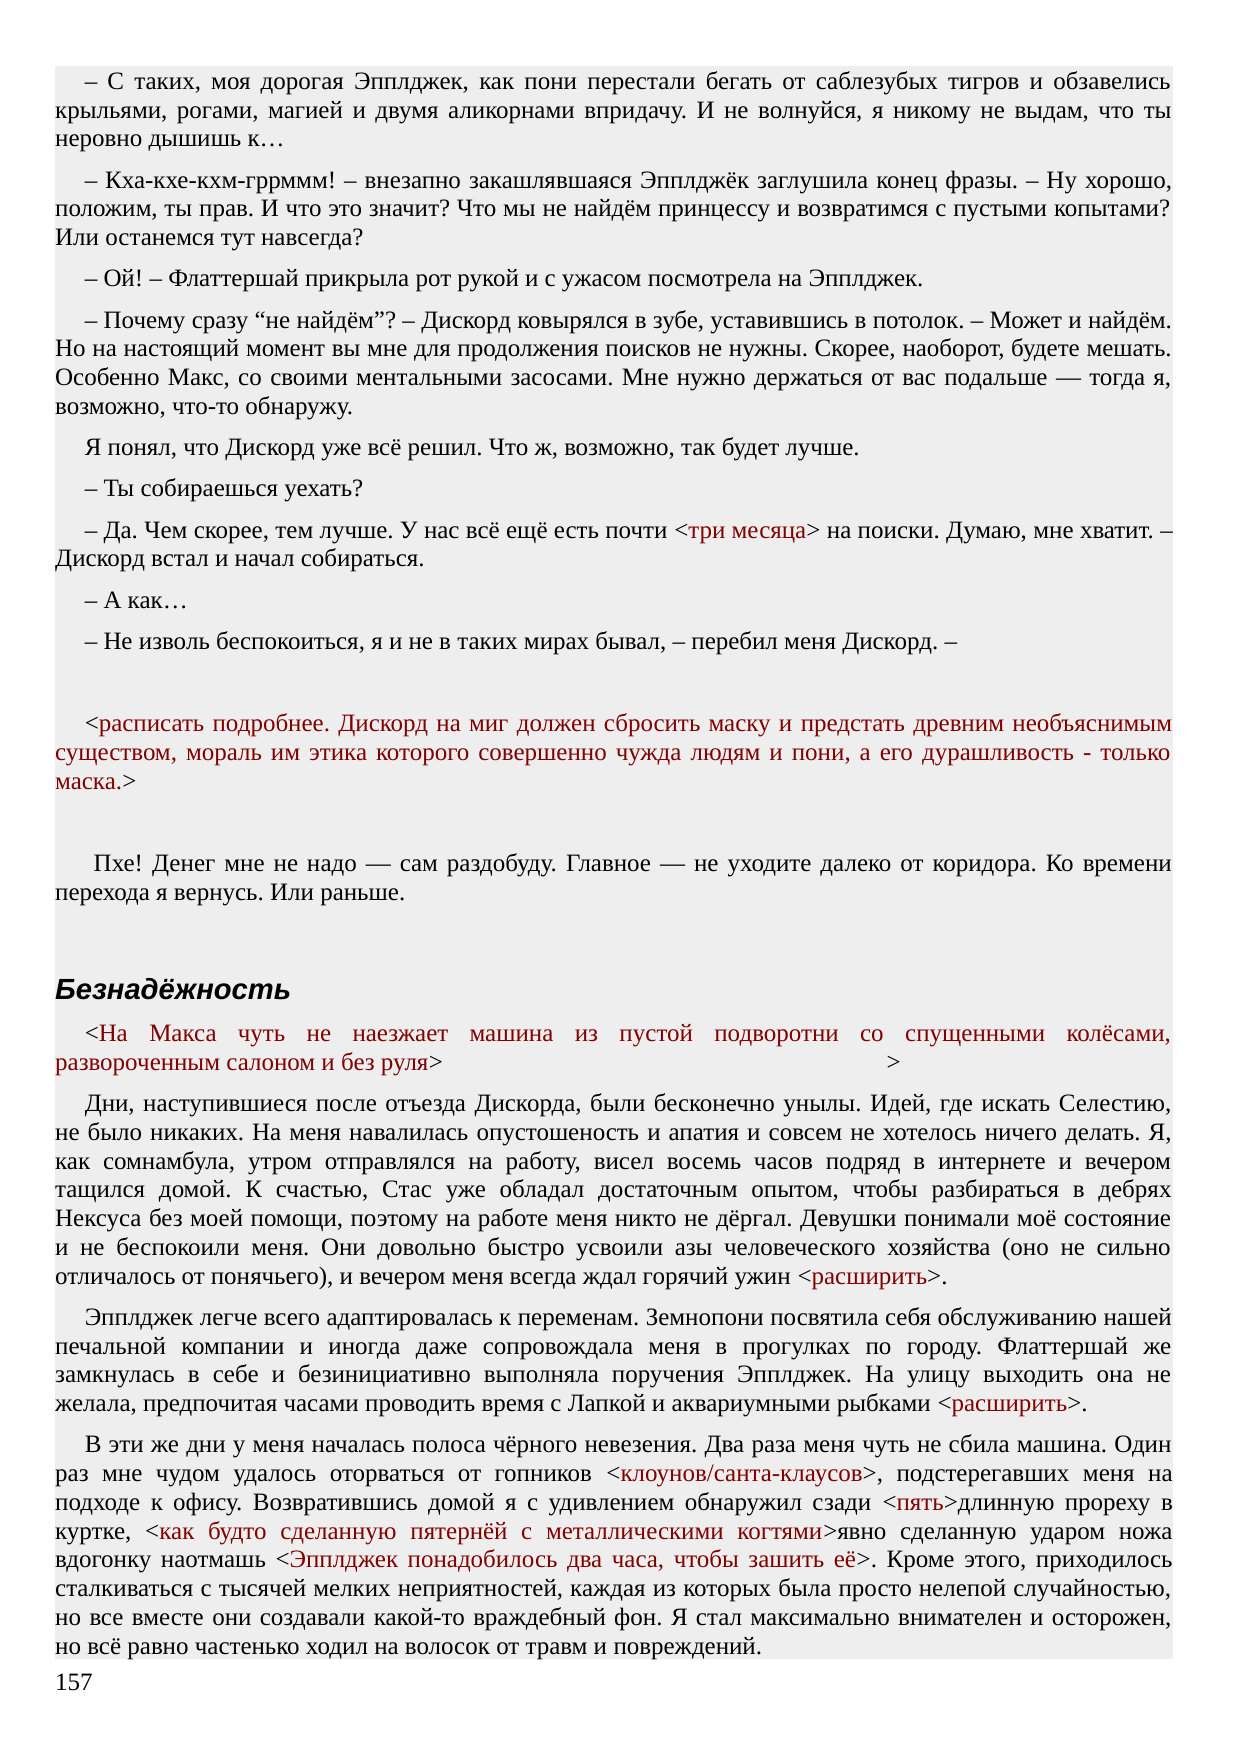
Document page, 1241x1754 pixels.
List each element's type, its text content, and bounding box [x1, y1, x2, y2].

text Дни, наступившиеся после отъезда Дискорда, были бесконечно унылы. Идей, где искать Селестию, не было никаких. На меня навалилась опустошеность и апатия и совсем не хотелось ничего делать. Я, как сомнамбула, утром отправлялся на работу, висел восемь часов подряд в интернете и вечером тащился домой. К счастью, Стас уже обладал достаточным опытом, чтобы разбираться в дебрях Нексуса без моей помощи, поэтому на работе меня никто не дёргал. Девушки понимали моё состояние и не беспокоили меня. Они довольно быстро усвоили азы человеческого хозяйства (оно не сильно отличалось от понячьего), и вечером меня всегда ждал горячий ужин <расширить>. [55, 1088, 1173, 1289]
text – Да. Чем скорее, тем лучше. У нас всё ещё есть почти <три месяца> на поиски. Думаю, мне хватит. – Дискорд встал и начал собираться. [55, 515, 1173, 572]
text <На Макса чуть не наезжает машина из пустой подворотни со спущенными колёсами, развороченным салоном и без руля> > [55, 1018, 1173, 1076]
text Пхе! Денег мне не надо — сам раздобуду. Главное — не уходите далеко от коридора. Ко времени перехода я вернусь. Или раньше. [55, 848, 1173, 906]
text – Ты собираешься уехать? [55, 473, 1173, 502]
text – С таких, моя дорогая Эпплджек, как пони перестали бегать от саблезубых тигров и обзавелись крыльями, рогами, магией и двумя аликорнами впридачу. И не волнуйся, я никому не выдам, что ты неровно дышишь к… [55, 66, 1173, 152]
text – Не изволь беспокоиться, я и не в таких мирах бывал, – перебил меня Дискорд. – [55, 626, 1173, 655]
text – Ой! – Флаттершай прикрыла рот рукой и с ужасом посмотрела на Эпплджек. [55, 263, 1173, 292]
text Эпплджек легче всего адаптировалась к переменам. Земнопони посвятила себя обслуживанию нашей печальной компании и иногда даже сопровождала меня в прогулках по городу. Флаттершай же замкнулась в себе и безинициативно выполняла поручения Эпплджек. На улицу выходить она не желала, предпочитая часами проводить время с Лапкой и аквариумными рыбками <расширить>. [55, 1302, 1173, 1417]
text – Почему сразу “не найдём”? – Дискорд ковырялся в зубе, уставившись в потолок. – Может и найдём. Но на настоящий момент вы мне для продолжения поисков не нужны. Скорее, наоборот, будете мешать. Особенно Макс, со своими ментальными засосами. Мне нужно держаться от вас подальше — тогда я, возможно, что-то обнаружу. [55, 305, 1173, 420]
text – Кха-кхе-кхм-гррммм! – внезапно закашлявшаяся Эпплджёк заглушила конец фразы. – Ну хорошо, положим, ты прав. И что это значит? Что мы не найдём принцессу и возвратимся с пустыми копытами? Или останемся тут навсегда? [55, 165, 1173, 251]
text – А как… [55, 585, 1173, 613]
subtitle Безнадёжность [55, 972, 1173, 1006]
text <расписать подробнее. Дискорд на миг должен сбросить маску и предстать древним необъяснимым существом, мораль им этика которого совершенно чужда людям и пони, а его дурашливость - только маска.> [55, 708, 1173, 795]
text В эти же дни у меня началась полоса чёрного невезения. Два раза меня чуть не сбила машина. Один раз мне чудом удалось оторваться от гопников <клоунов/санта-клаусов>, подстерегавших меня на подходе к офису. Возвратившись домой я с удивлением обнаружил сзади <пять>длинную прореху в куртке, <как будто сделанную пятернёй с металлическими когтями>явно сделанную ударом ножа вдогонку наотмашь <Эпплджек понадобилось два часа, чтобы зашить её>. Кроме этого, приходилось сталкиваться с тысячей мелких неприятностей, каждая из которых была просто нелепой случайностью, но все вместе они создавали какой-то враждебный фон. Я стал максимально внимателен и осторожен, но всё равно частенько ходил на волосок от травм и повреждений. [55, 1429, 1173, 1659]
text Я понял, что Дискорд уже всё решил. Что ж, возможно, так будет лучше. [55, 432, 1173, 461]
